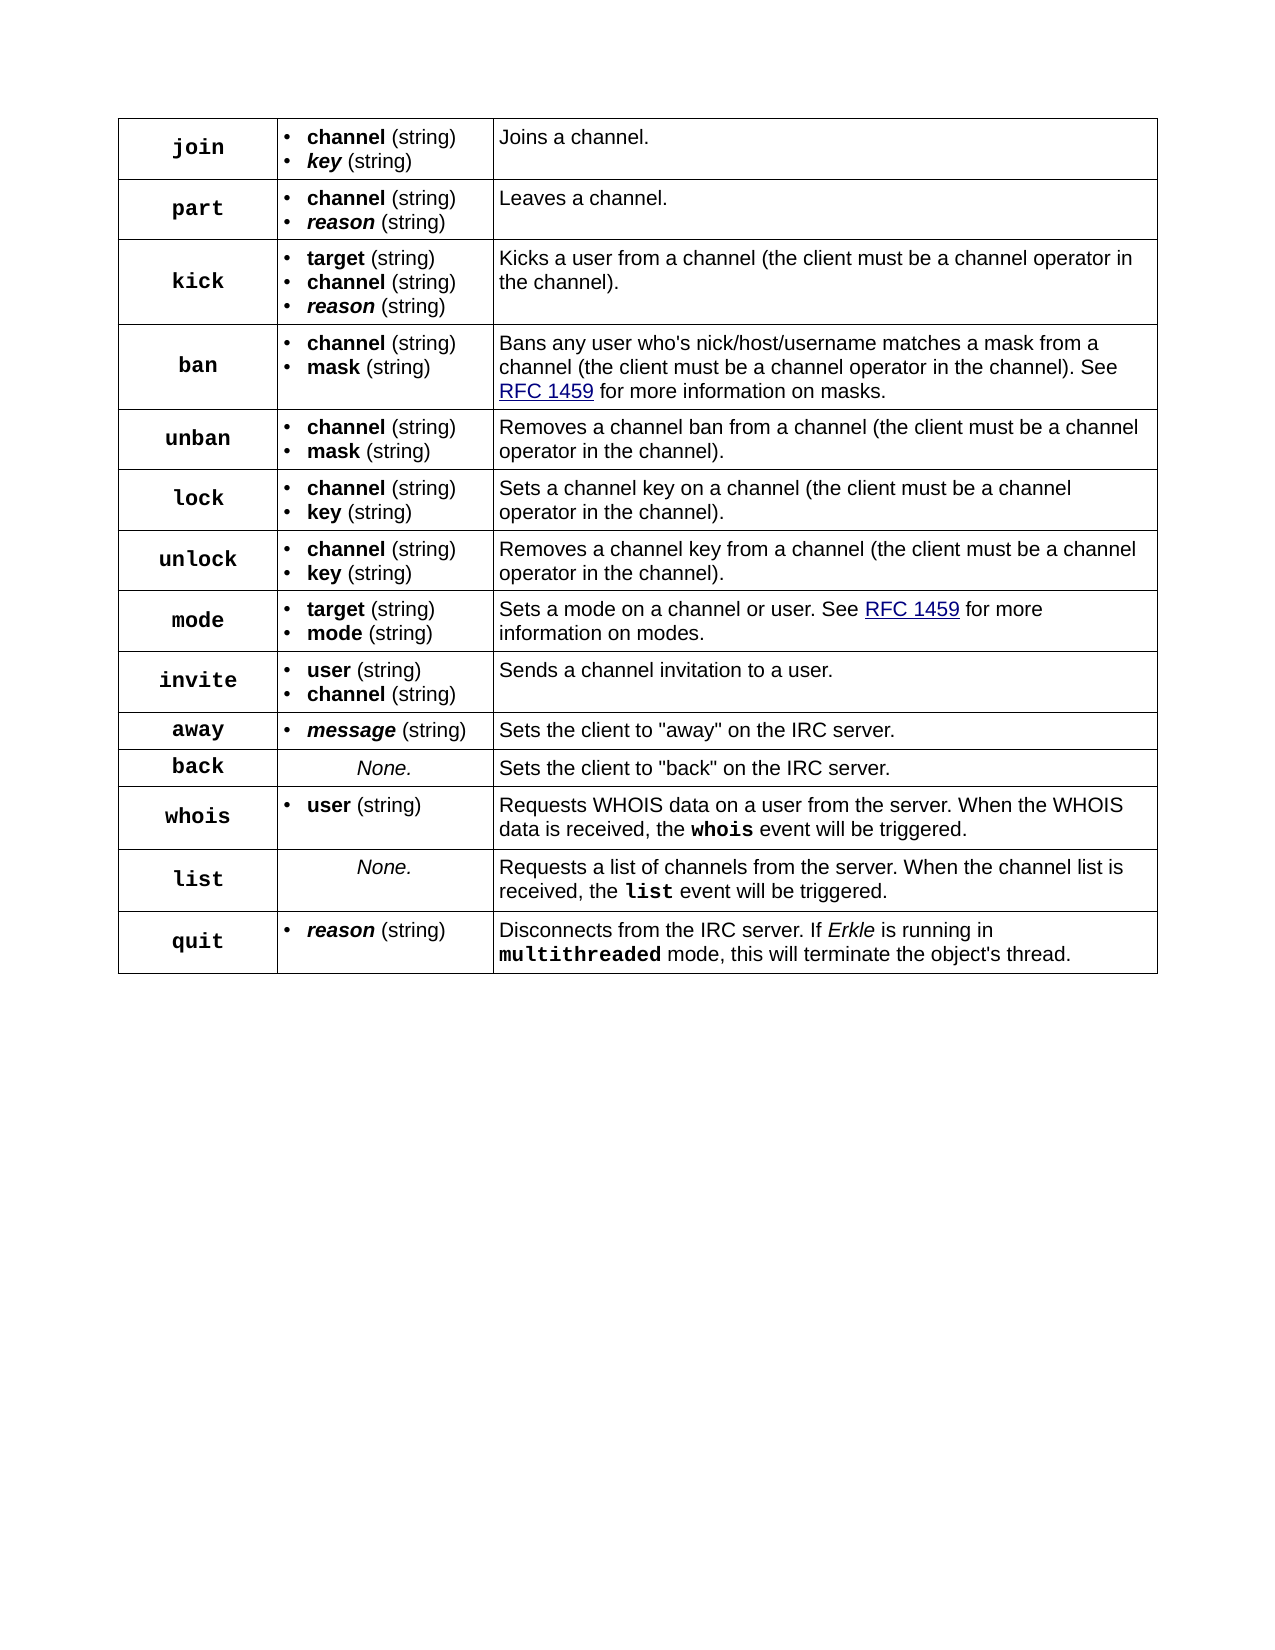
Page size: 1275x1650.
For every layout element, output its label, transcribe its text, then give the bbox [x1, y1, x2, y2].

table_cell channel (string) reason (string) [278, 180, 493, 239]
table_cell Requests a list of channels from the server. When the channel list is received, the list event will be triggered. [494, 850, 1157, 911]
table_cell Removes a channel ban from a channel (the client must be a channel operator in the channel). [494, 410, 1157, 469]
table_cell Joins a channel. [494, 119, 1157, 179]
table_cell Sets the client to "away" on the IRC server. [494, 713, 1157, 749]
table_cell Kicks a user from a channel (the client must be a channel operator in the channel). [494, 240, 1157, 324]
table_cell Sets the client to "back" on the IRC server. [494, 750, 1157, 786]
table_cell channel (string) key (string) [278, 470, 493, 530]
table_cell list [119, 850, 277, 911]
table_cell mode [119, 591, 277, 651]
table_cell channel (string) key (string) [278, 119, 493, 179]
table_cell reason (string) [278, 912, 493, 973]
table_cell target (string) mode (string) [278, 591, 493, 651]
table_cell Removes a channel key from a channel (the client must be a channel operator in the channel). [494, 531, 1157, 590]
table_cell user (string) [278, 787, 493, 848]
table_cell unlock [119, 531, 277, 590]
table_cell Sets a channel key on a channel (the client must be a channel operator in the channel). [494, 470, 1157, 530]
table_cell Sends a channel invitation to a user. [494, 652, 1157, 712]
table_cell channel (string) mask (string) [278, 325, 493, 408]
table_cell Bans any user who's nick/host/username matches a mask from a channel (the client must be a channel operator in the channel). See RFC 1459 for more information on masks. [494, 325, 1157, 408]
table_cell invite [119, 652, 277, 712]
table_cell message (string) [278, 713, 493, 749]
table_cell target (string) channel (string) reason (string) [278, 240, 493, 324]
table_cell unban [119, 410, 277, 469]
table_cell join [119, 119, 277, 179]
table_cell back [119, 750, 277, 786]
table_cell None. [278, 750, 493, 786]
table_cell channel (string) key (string) [278, 531, 493, 590]
table_cell ban [119, 325, 277, 408]
table_cell lock [119, 470, 277, 530]
table_cell Disconnects from the IRC server. If Erkle is running in multithreaded mode, this will terminate the object's thread. [494, 912, 1157, 973]
table_cell quit [119, 912, 277, 973]
table_cell None. [278, 850, 493, 911]
table_cell Requests WHOIS data on a user from the server. When the WHOIS data is received, the whois event will be triggered. [494, 787, 1157, 848]
table_cell Leaves a channel. [494, 180, 1157, 239]
table_cell Sets a mode on a channel or user. See RFC 1459 for more information on modes. [494, 591, 1157, 651]
table_cell whois [119, 787, 277, 848]
table_cell user (string) channel (string) [278, 652, 493, 712]
table_cell kick [119, 240, 277, 324]
table_cell away [119, 713, 277, 749]
table_cell part [119, 180, 277, 239]
table_cell channel (string) mask (string) [278, 410, 493, 469]
